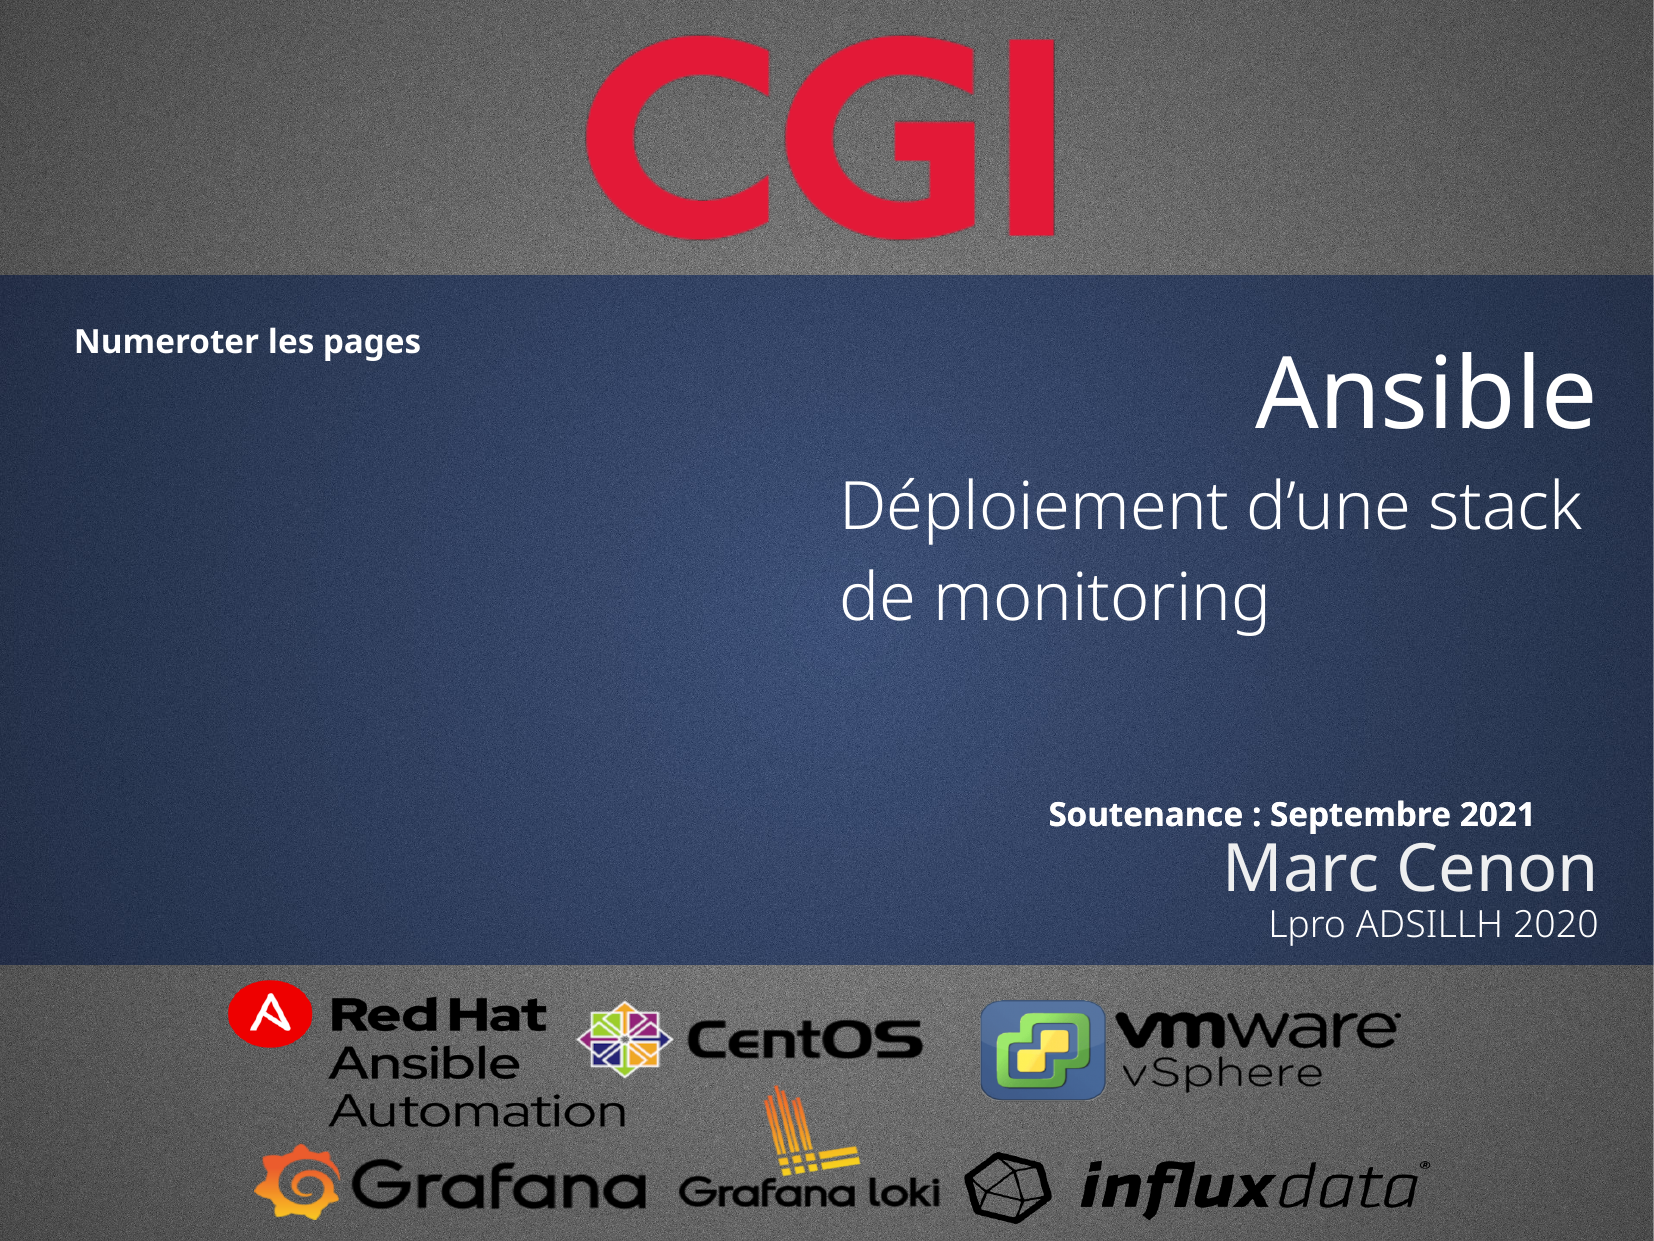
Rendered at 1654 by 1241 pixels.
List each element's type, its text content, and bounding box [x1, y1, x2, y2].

text_box Marc Cenon [649, 818, 1615, 887]
title Ansible [248, 330, 1599, 449]
subtitle Déploiement d’une stack de monitoring [442, 457, 1601, 621]
text_box Lpro ADSILLH 2020 [531, 887, 1615, 958]
picture [0, 0, 1654, 1241]
text_box Soutenance : Septembre 2021 [1033, 783, 1632, 886]
text_box Numeroter les pages [59, 310, 642, 414]
